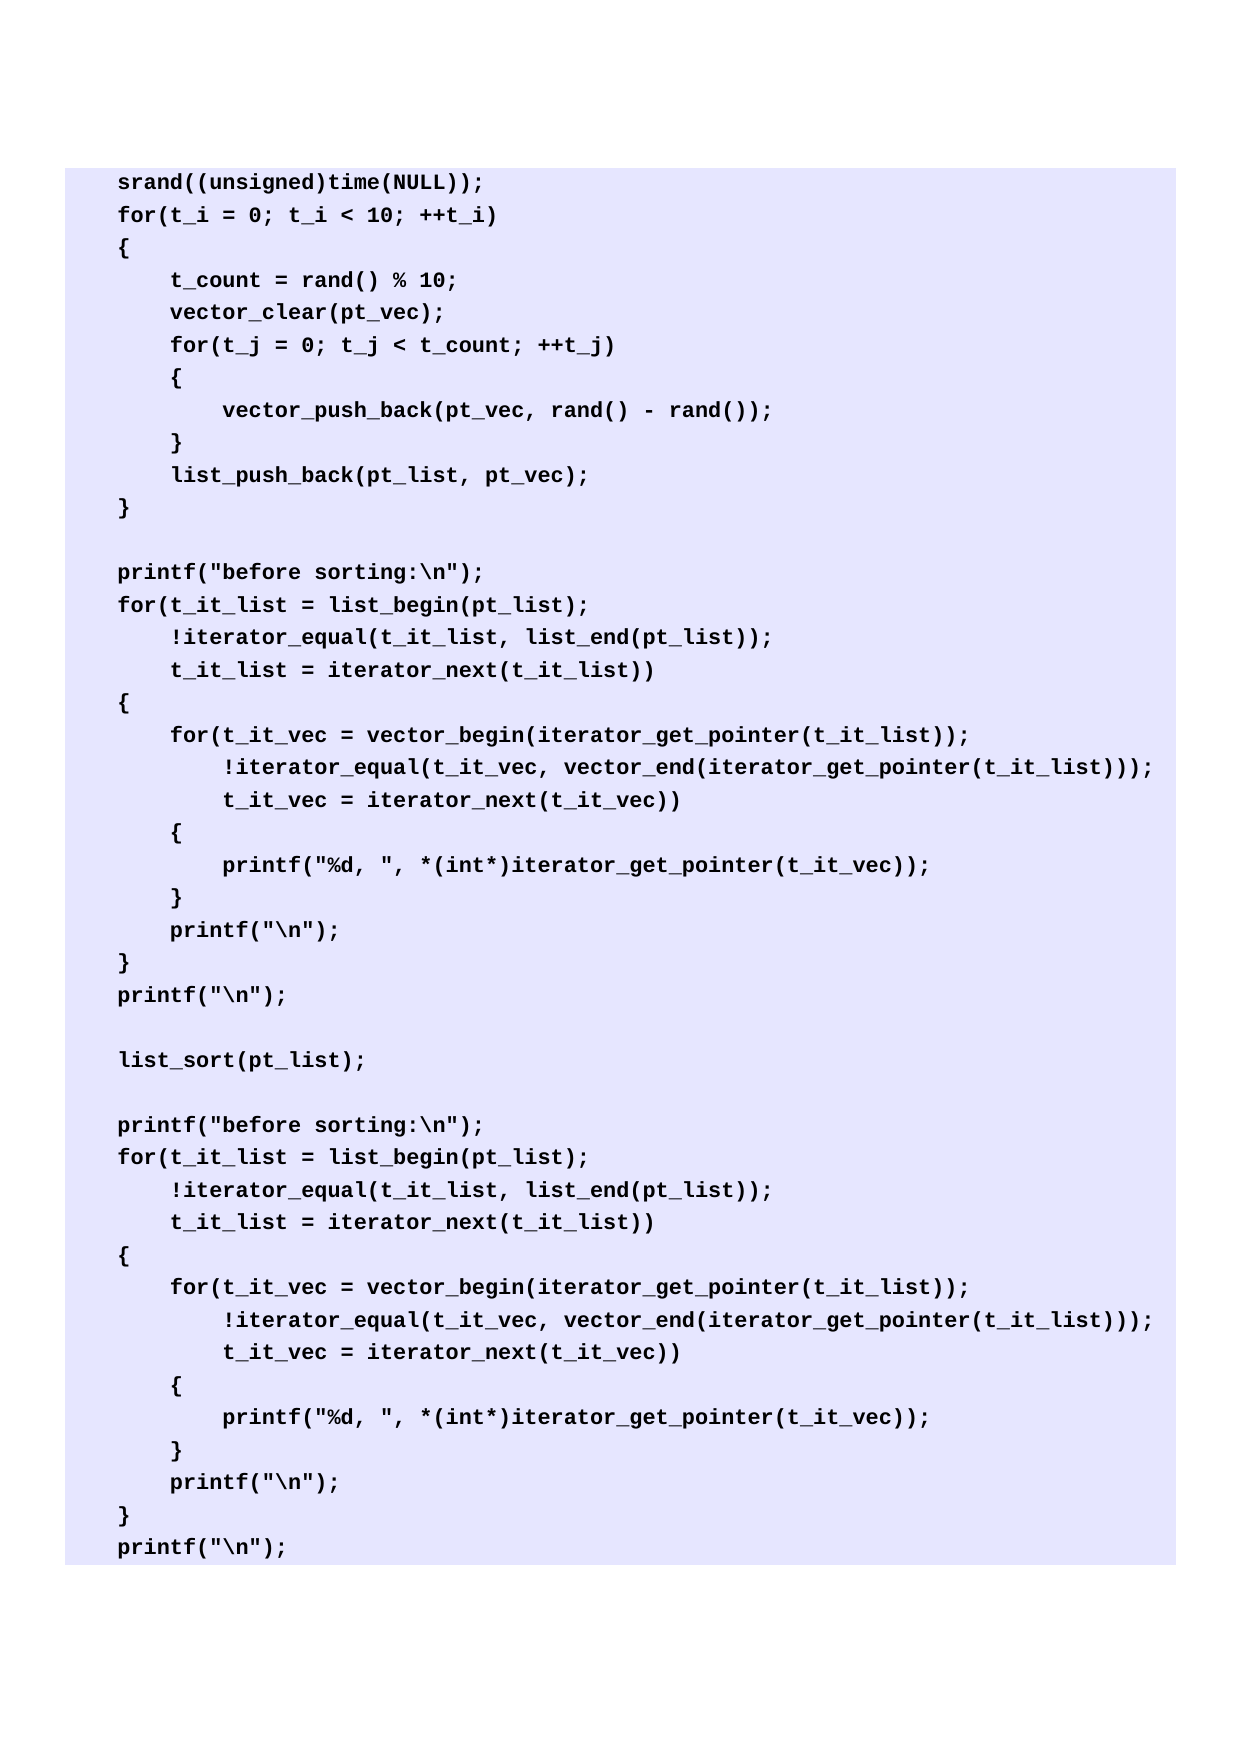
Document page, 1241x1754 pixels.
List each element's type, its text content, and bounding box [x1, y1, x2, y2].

table_header srand((unsigned)time(NULL)); for(t_i = 0; t_i < 10; ++t_i) { t_count = rand() % 10; vector_clear(pt_vec); for(t_j = 0; t_j < t_count; ++t_j) { vector_push_back(pt_vec, rand() - rand()); } list_push_back(pt_list, pt_vec); } printf("before sorting:\n"); for(t_it_list = list_begin(pt_list); !iterator_equal(t_it_list, list_end(pt_list)); t_it_list = iterator_next(t_it_list)) { for(t_it_vec = vector_begin(iterator_get_pointer(t_it_list)); !iterator_equal(t_it_vec, vector_end(iterator_get_pointer(t_it_list))); t_it_vec = iterator_next(t_it_vec)) { printf("%d, ", *(int*)iterator_get_pointer(t_it_vec)); } printf("\n"); } printf("\n"); list_sort(pt_list); printf("before sorting:\n"); for(t_it_list = list_begin(pt_list); !iterator_equal(t_it_list, list_end(pt_list)); t_it_list = iterator_next(t_it_list)) { for(t_it_vec = vector_begin(iterator_get_pointer(t_it_list)); !iterator_equal(t_it_vec, vector_end(iterator_get_pointer(t_it_list))); t_it_vec = iterator_next(t_it_vec)) { printf("%d, ", *(int*)iterator_get_pointer(t_it_vec)); } printf("\n"); } printf("\n"); [60, 163, 1181, 1571]
